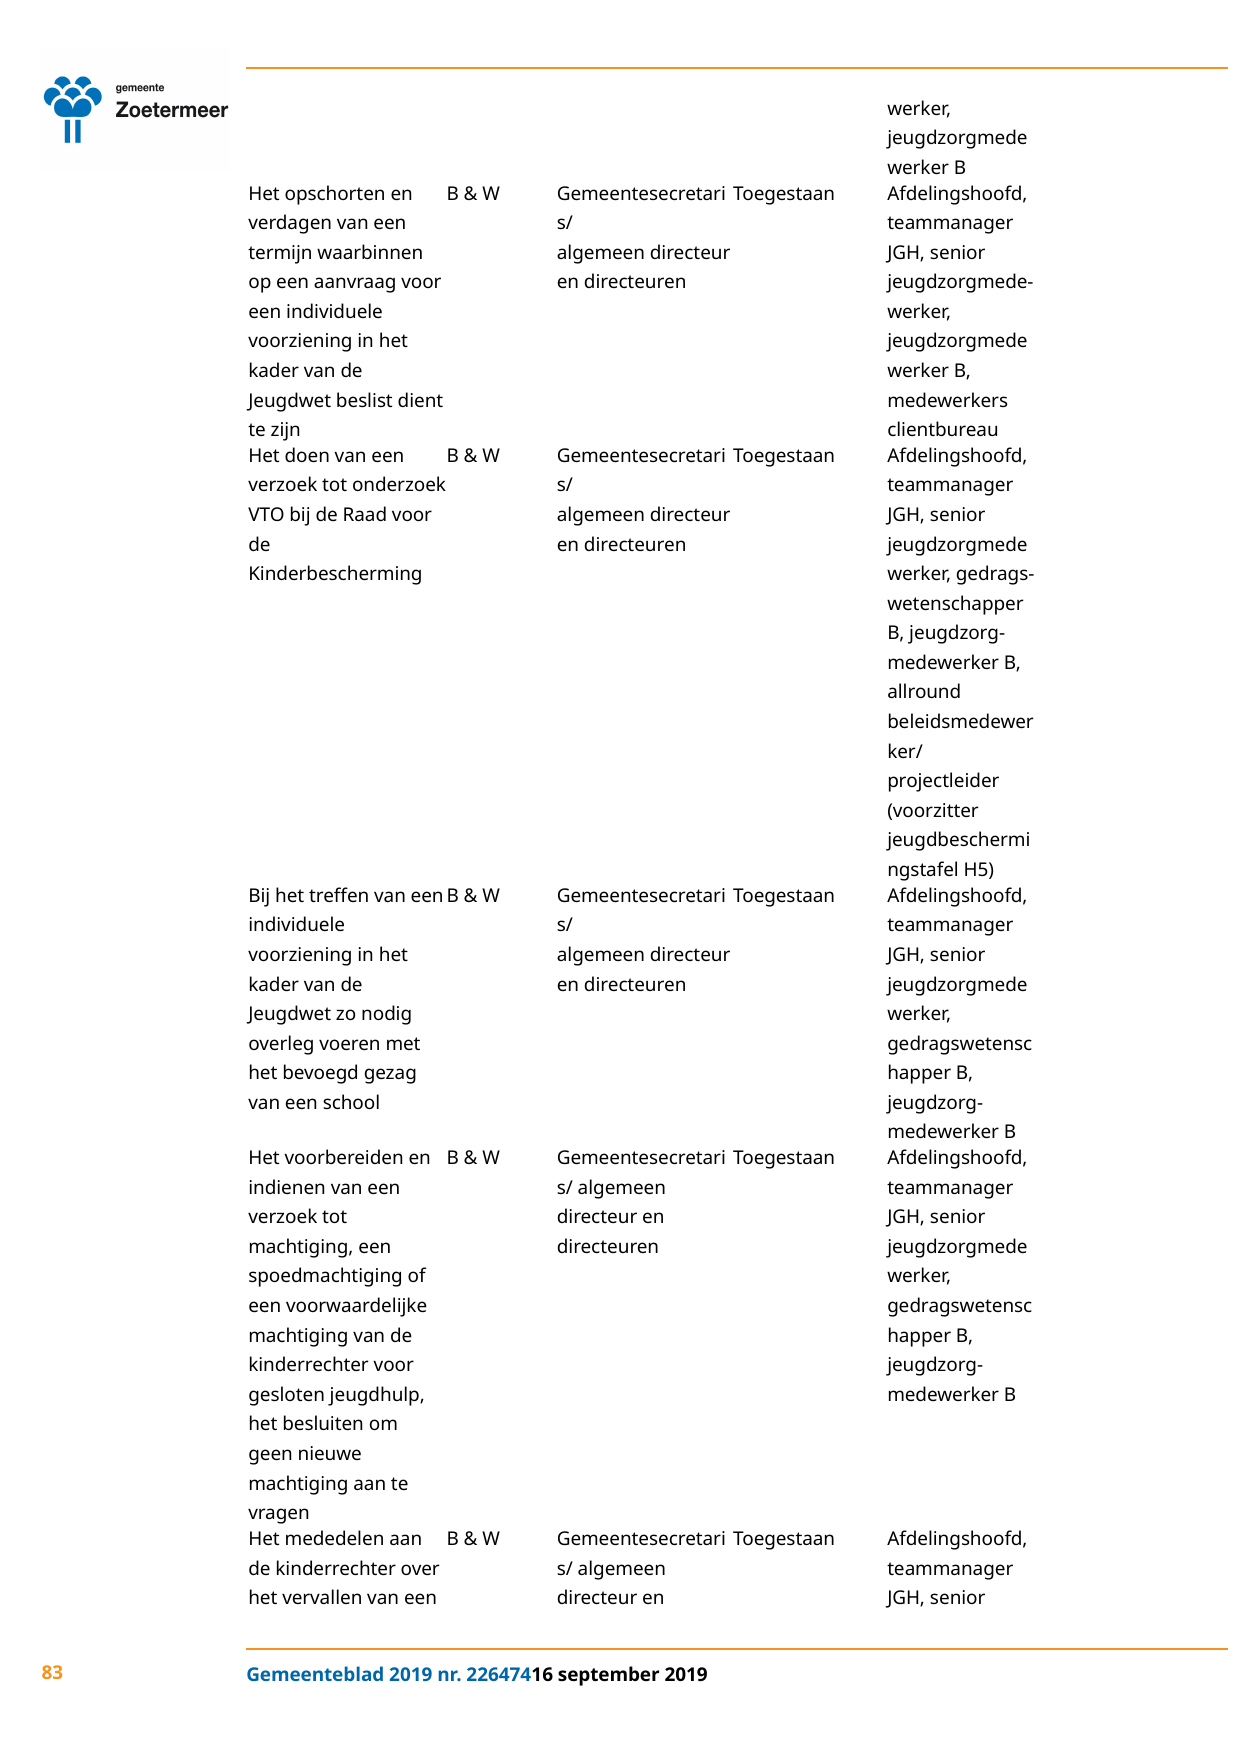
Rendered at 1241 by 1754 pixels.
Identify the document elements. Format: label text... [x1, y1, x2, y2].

table_cell Het mededelen aan de kinderrechter over het vervallen van een [248, 1525, 446, 1610]
table_cell Toegestaan [733, 882, 887, 1144]
table_cell Het doen van een verzoek tot onderzoek VTO bij de Raad voor de Kinderbescherming [248, 442, 446, 882]
table_cell Afdelingshoofd, teammanager JGH, senior [887, 1525, 1041, 1610]
table_cell Gemeentesecretaris/ algemeen directeur en [557, 1525, 733, 1610]
table_cell B & W [446, 442, 557, 882]
picture [41, 47, 231, 172]
table_cell B & W [446, 882, 557, 1144]
table_cell Het opschorten en verdagen van een termijn waarbinnen op een aanvraag voor een individuele voorziening in het kader van de Jeugdwet beslist dient te zijn [248, 180, 446, 442]
table_cell Het voorbereiden en indienen van een verzoek tot machtiging, een spoedmachtiging of een voorwaardelijke machtiging van de kinderrechter voor gesloten jeugdhulp, het besluiten om geen nieuwe machtiging aan te vragen [248, 1144, 446, 1525]
table_cell Toegestaan [733, 442, 887, 882]
table_cell Bij het treffen van een individuele voorziening in het kader van de Jeugdwet zo nodig overleg voeren met het bevoegd gezag van een school [248, 882, 446, 1144]
table_cell Toegestaan [733, 1144, 887, 1525]
table_cell B & W [446, 1144, 557, 1525]
table_cell Gemeentesecretaris/ algemeen directeur en directeuren [557, 180, 733, 442]
table_cell Afdelingshoofd, teammanager JGH, senior jeugdzorgmedewerker, gedrags- wetenschapper B, jeugdzorg- medewerker B, allround beleidsmedewerker/ projectleider (voorzitter jeugdbeschermingstafel H5) [887, 442, 1041, 882]
table_cell [557, 95, 733, 180]
table_cell werker, jeugdzorgmedewerker B [887, 95, 1041, 180]
table_cell Gemeentesecretaris/ algemeen directeur en directeuren [557, 442, 733, 882]
table_cell Afdelingshoofd, teammanager JGH, senior jeugdzorgmedewerker, gedragswetenschapper B, jeugdzorg- medewerker B [887, 882, 1041, 1144]
table_cell B & W [446, 1525, 557, 1610]
table_cell Afdelingshoofd, teammanager JGH, senior jeugdzorgmede-werker, jeugdzorgmedewerker B, medewerkers clientbureau [887, 180, 1041, 442]
table_cell Afdelingshoofd, teammanager JGH, senior jeugdzorgmedewerker, gedragswetenschapper B, jeugdzorg- medewerker B [887, 1144, 1041, 1525]
table_cell Gemeentesecretaris/ algemeen directeur en directeuren [557, 882, 733, 1144]
table_cell Toegestaan [733, 180, 887, 442]
table_cell Toegestaan [733, 1525, 887, 1610]
table_cell B & W [446, 180, 557, 442]
table_cell Gemeentesecretaris/ algemeen directeur en directeuren [557, 1144, 733, 1525]
table_cell [733, 95, 887, 180]
table_cell [248, 95, 446, 180]
table_cell [446, 95, 557, 180]
